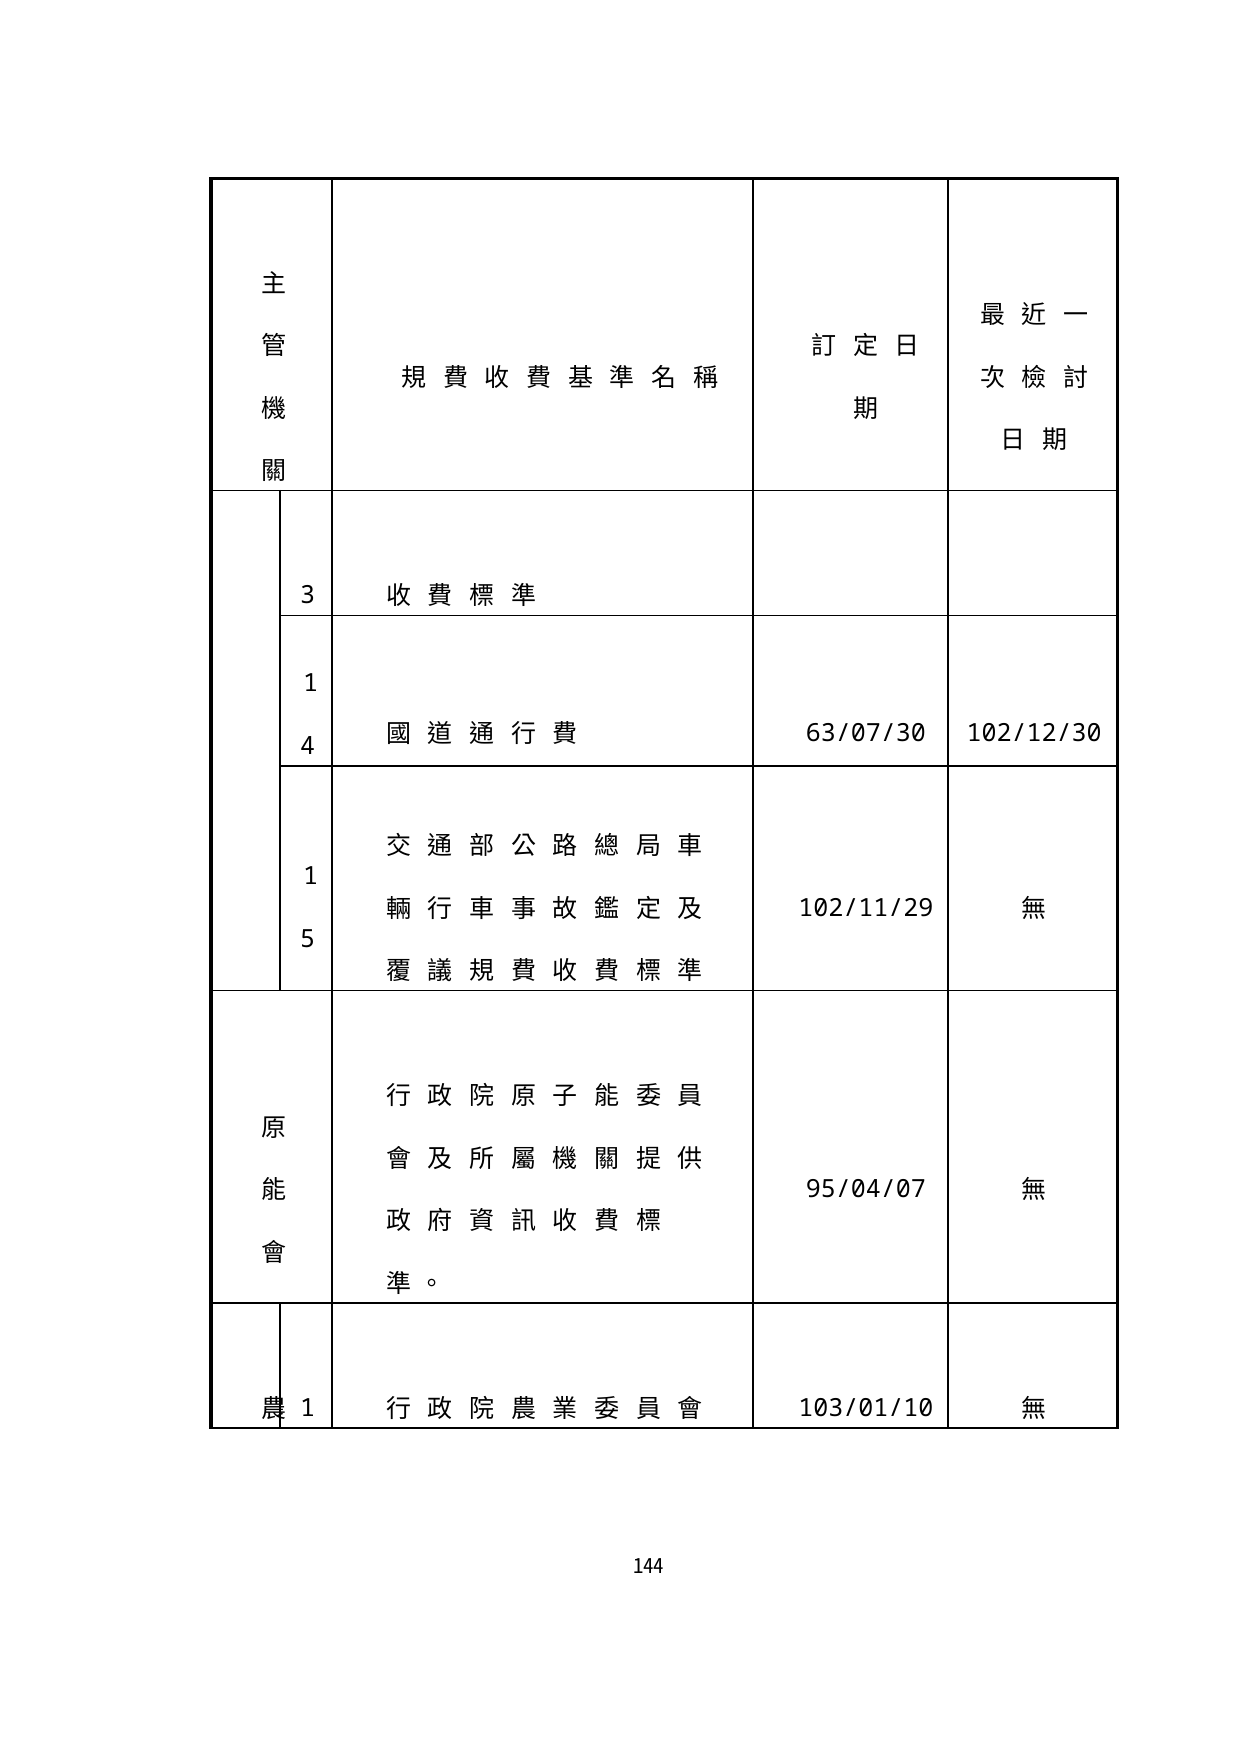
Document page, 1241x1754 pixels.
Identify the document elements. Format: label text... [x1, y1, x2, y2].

table_header 訂定日期 [754, 180, 947, 490]
table_cell 交通部 [213, 491, 279, 990]
table_cell 15 [281, 767, 331, 990]
table_cell 95/04/07 [754, 991, 947, 1302]
table_cell 1 [281, 1304, 331, 1427]
table_cell 交通部公路總局車輛行車事故鑑定及覆議規費收費標準 [333, 767, 752, 990]
table_cell 3 [281, 491, 331, 615]
table_cell [949, 491, 1116, 615]
table_cell [754, 491, 947, 615]
table_cell 63/07/30 [754, 616, 947, 765]
table_cell 行政院原子能委員會及所屬機關提供政府資訊收費標準。 [333, 991, 752, 1302]
table_cell 102/12/30 [949, 616, 1116, 765]
table_cell 103/01/10 [754, 1304, 947, 1427]
table_cell 國道通行費 [333, 616, 752, 765]
table_header 規費收費基準名稱 [333, 180, 752, 490]
table_cell 102/11/29 [754, 767, 947, 990]
table_cell 14 [281, 616, 331, 765]
table_cell 原能會 [213, 991, 331, 1302]
table_header 最近一次檢討日期 [949, 180, 1116, 490]
table_cell 無 [949, 1304, 1116, 1427]
table_cell 收費標準 [333, 491, 752, 615]
table_cell 農委會 [213, 1304, 279, 1427]
table_header 主管機關 [213, 180, 331, 490]
table_cell 無 [949, 767, 1116, 990]
table_cell 行政院農業委員會 [333, 1304, 752, 1427]
table_cell 無 [949, 991, 1116, 1302]
